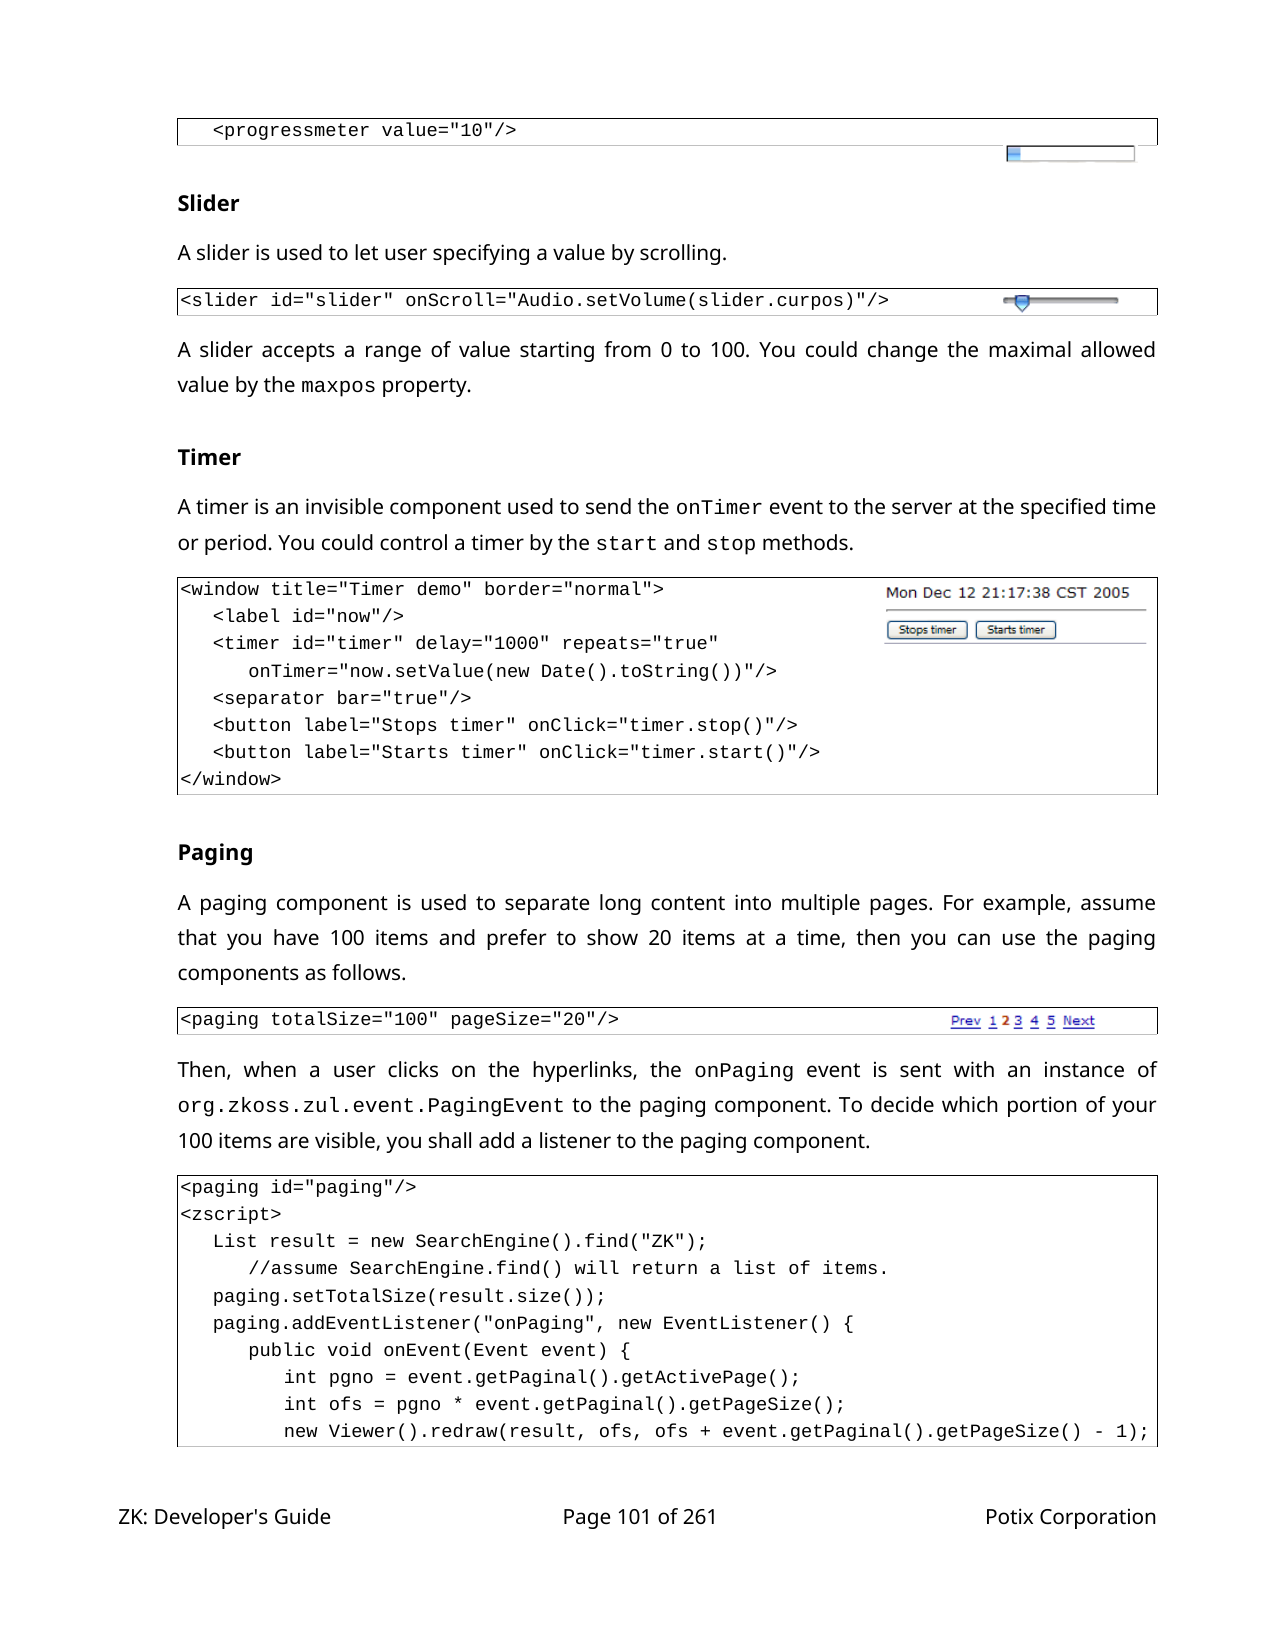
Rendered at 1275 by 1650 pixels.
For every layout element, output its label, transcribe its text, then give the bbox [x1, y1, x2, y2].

text A slider accepts a range of value starting from 0 to 100. You could change the maximal allowed value by the maxpos property. [177, 335, 1157, 399]
subtitle Paging [177, 837, 1157, 867]
text List result = new SearchEngine().find("ZK"); [178, 1229, 1157, 1253]
text <paging id="paging"/> [178, 1176, 1157, 1199]
text A timer is an invisible component used to send the onTimer event to the server at the specified time or period. You could control a timer by the start and stop methods. [177, 492, 1157, 556]
text </window> [178, 767, 1157, 794]
picture [1001, 294, 1123, 313]
text paging.setTotalSize(result.size()); [178, 1283, 1157, 1308]
text A paging component is used to separate long content into multiple pages. For example, assume that you have 100 items and prefer to show 20 items at a time, then you can use the paging components as follows. [177, 888, 1157, 986]
text onTimer="now.setValue(new Date().toString())"/> [178, 658, 1157, 683]
text <separator bar="true"/> [178, 686, 1157, 710]
text <timer id="timer" delay="1000" repeats="true" [178, 631, 1157, 656]
text <button label="Stops timer" onClick="timer.stop()"/> [178, 713, 1157, 737]
text int ofs = pgno * event.getPaginal().getPageSize(); [178, 1392, 1157, 1416]
picture [1003, 143, 1138, 163]
text <paging totalSize="100" pageSize="20"/> [178, 1008, 1157, 1034]
subtitle Slider [177, 188, 1157, 218]
text <progressmeter value="10"/> [178, 119, 1157, 145]
text <slider id="slider" onScroll="Audio.setVolume(slider.curpos)"/> [178, 289, 1157, 315]
text int pgno = event.getPaginal().getActivePage(); [178, 1365, 1157, 1389]
text <label id="now"/> [178, 604, 884, 628]
picture [884, 584, 1147, 644]
text <zscript> [178, 1202, 1157, 1226]
text Then, when a user clicks on the hyperlinks, the onPaging event is sent with an instance of org.zkoss.zul.event.PagingEvent to the paging component. To decide which portion of your 100 items are visible, you shall add a listener to the paging component. [177, 1055, 1157, 1154]
text <button label="Starts timer" onClick="timer.start()"/> [178, 740, 1157, 764]
text <window title="Timer demo" border="normal"> [178, 578, 1157, 601]
subtitle Timer [177, 442, 1157, 472]
text A slider is used to let user specifying a value by scrolling. [177, 238, 1157, 267]
text public void onEvent(Event event) { [178, 1338, 1157, 1362]
picture [947, 1008, 1100, 1033]
text new Viewer().redraw(result, ofs, ofs + event.getPaginal().getPageSize() - 1); [178, 1419, 1157, 1446]
text paging.addEventListener("onPaging", new EventListener() { [178, 1311, 1157, 1335]
text //assume SearchEngine.find() will return a list of items. [178, 1256, 1157, 1281]
